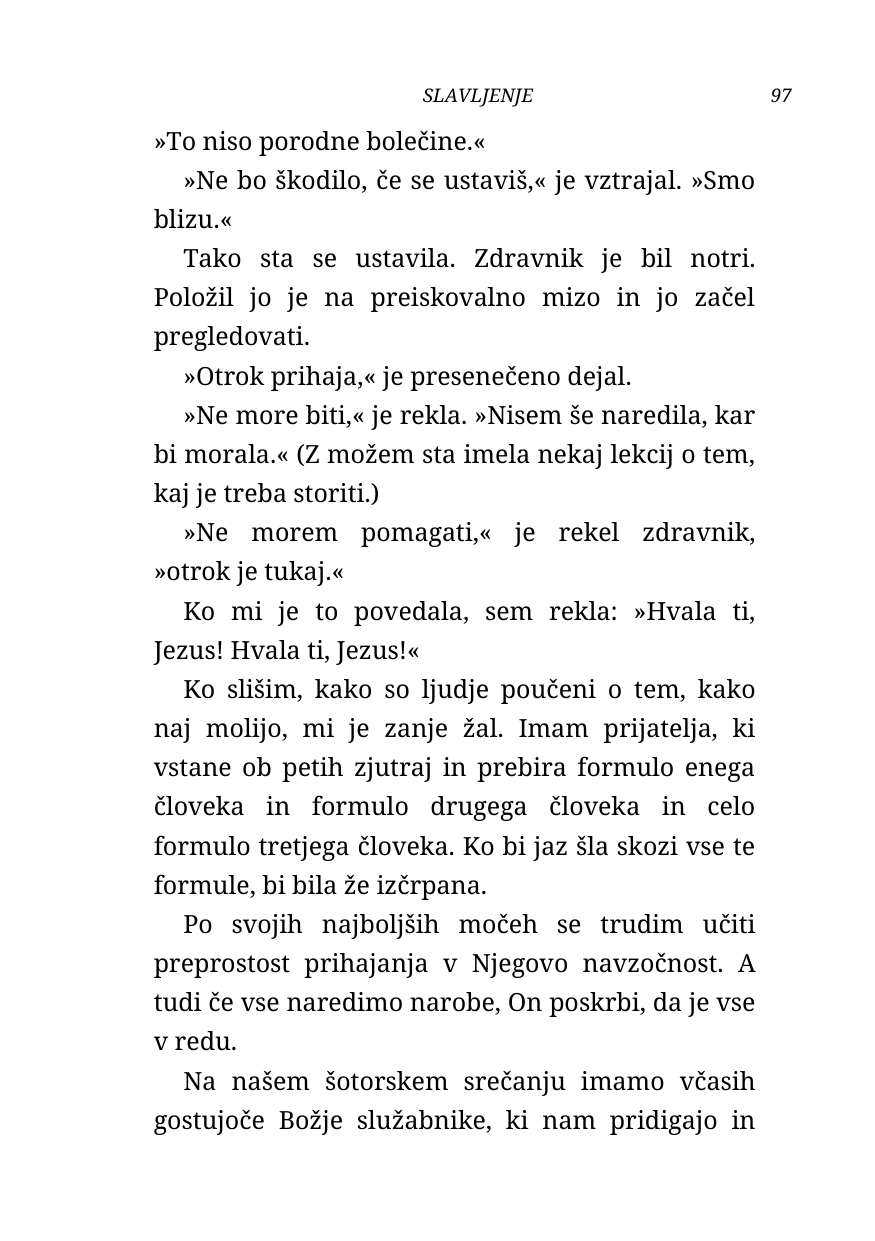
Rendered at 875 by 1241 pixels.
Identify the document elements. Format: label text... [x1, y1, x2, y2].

text »Ne bo škodilo, če se ustaviš,« je vztrajal. »Smo blizu.« [153, 162, 756, 236]
text »Otrok prihaja,« je presenečeno dejal. [153, 358, 756, 392]
text Ko mi je to povedala, sem rekla: »Hvala ti, Jezus! Hvala ti, Jezus!« [153, 593, 756, 666]
text »Ne morem pomagati,« je rekel zdravnik, »otrok je tukaj.« [153, 515, 756, 588]
text Po svojih najboljših močeh se trudim učiti preprostost prihajanja v Njegovo navzočnost. A tudi če vse naredimo narobe, On poskrbi, da je vse v redu. [153, 907, 756, 1058]
text »To niso porodne bolečine.« [153, 123, 756, 157]
text Tako sta se ustavila. Zdravnik je bil notri. Položil jo je na preiskovalno mizo in jo začel pregledovati. [153, 241, 756, 353]
text Na našem šotorskem srečanju imamo včasih gostujoče Božje služabnike, ki nam pridigajo in [153, 1063, 756, 1136]
text »Ne more biti,« je rekla. »Nisem še naredila, kar bi morala.« (Z možem sta imela nekaj lekcij o tem, kaj je treba storiti.) [153, 397, 756, 510]
text Ko slišim, kako so ljudje poučeni o tem, kako naj molijo, mi je zanje žal. Imam prijatelja, ki vstane ob petih zjutraj in prebira formulo enega človeka in formulo drugega človeka in celo formulo tretjega človeka. Ko bi jaz šla skozi vse te formule, bi bila že izčrpana. [153, 672, 756, 901]
